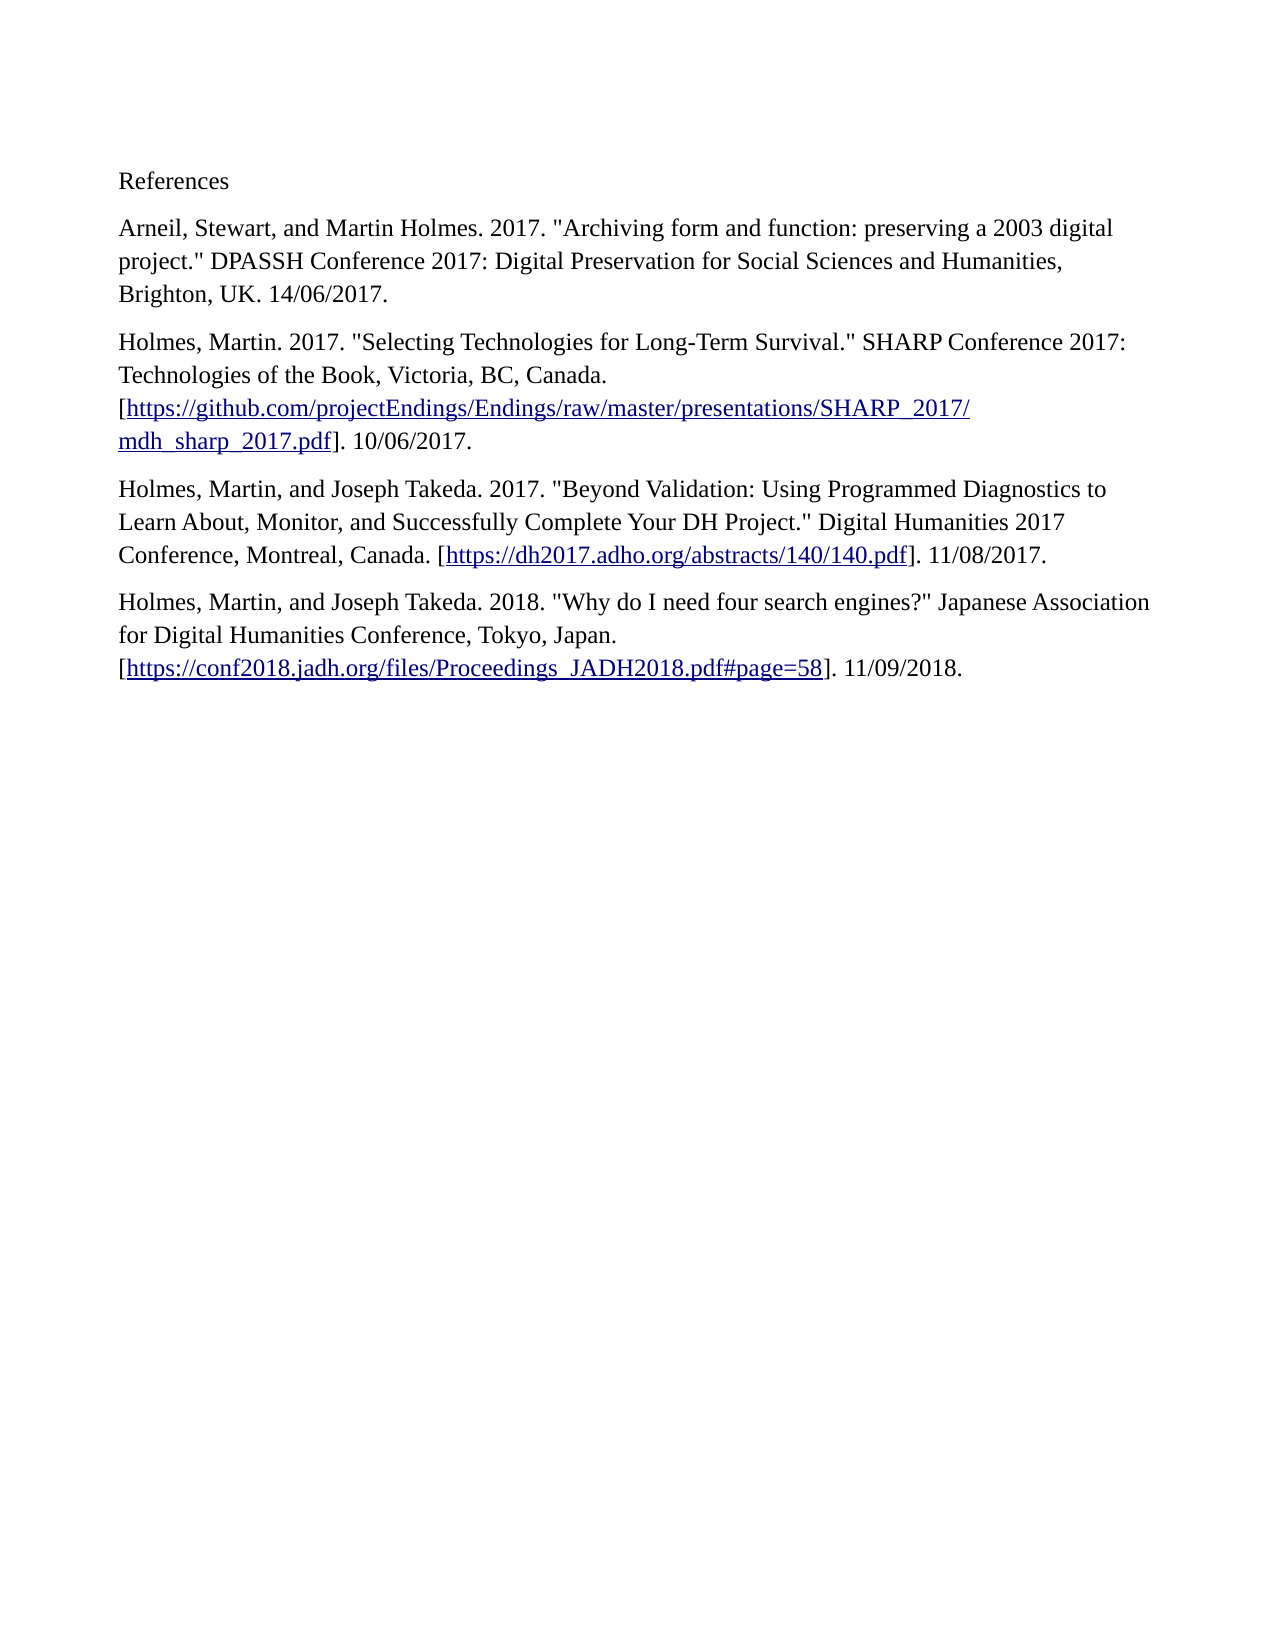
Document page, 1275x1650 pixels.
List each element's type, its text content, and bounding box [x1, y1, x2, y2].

text Holmes, Martin, and Joseph Takeda. 2017. "Beyond Validation: Using Programmed Diagnostics to Learn About, Monitor, and Successfully Complete Your DH Project." Digital Humanities 2017 Conference, Montreal, Canada. [https://dh2017.adho.org/abstracts/140/140.pdf]. 11/08/2017. [118, 474, 1157, 568]
text References [118, 166, 1157, 194]
text Arneil, Stewart, and Martin Holmes. 2017. "Archiving form and function: preserving a 2003 digital project." DPASSH Conference 2017: Digital Preservation for Social Sciences and Humanities, Brighton, UK. 14/06/2017. [118, 213, 1157, 308]
text Holmes, Martin, and Joseph Takeda. 2018. "Why do I need four search engines?" Japanese Association for Digital Humanities Conference, Tokyo, Japan. [https://conf2018.jadh.org/files/Proceedings_JADH2018.pdf#page=58]. 11/09/2018. [118, 587, 1157, 682]
text Holmes, Martin. 2017. "Selecting Technologies for Long-Term Survival." SHARP Conference 2017: Technologies of the Book, Victoria, BC, Canada. [https://github.com/projectEndings/Endings/raw/master/presentations/SHARP_2017/mdh_sharp_2017.pdf]. 10/06/2017. [118, 327, 1157, 455]
